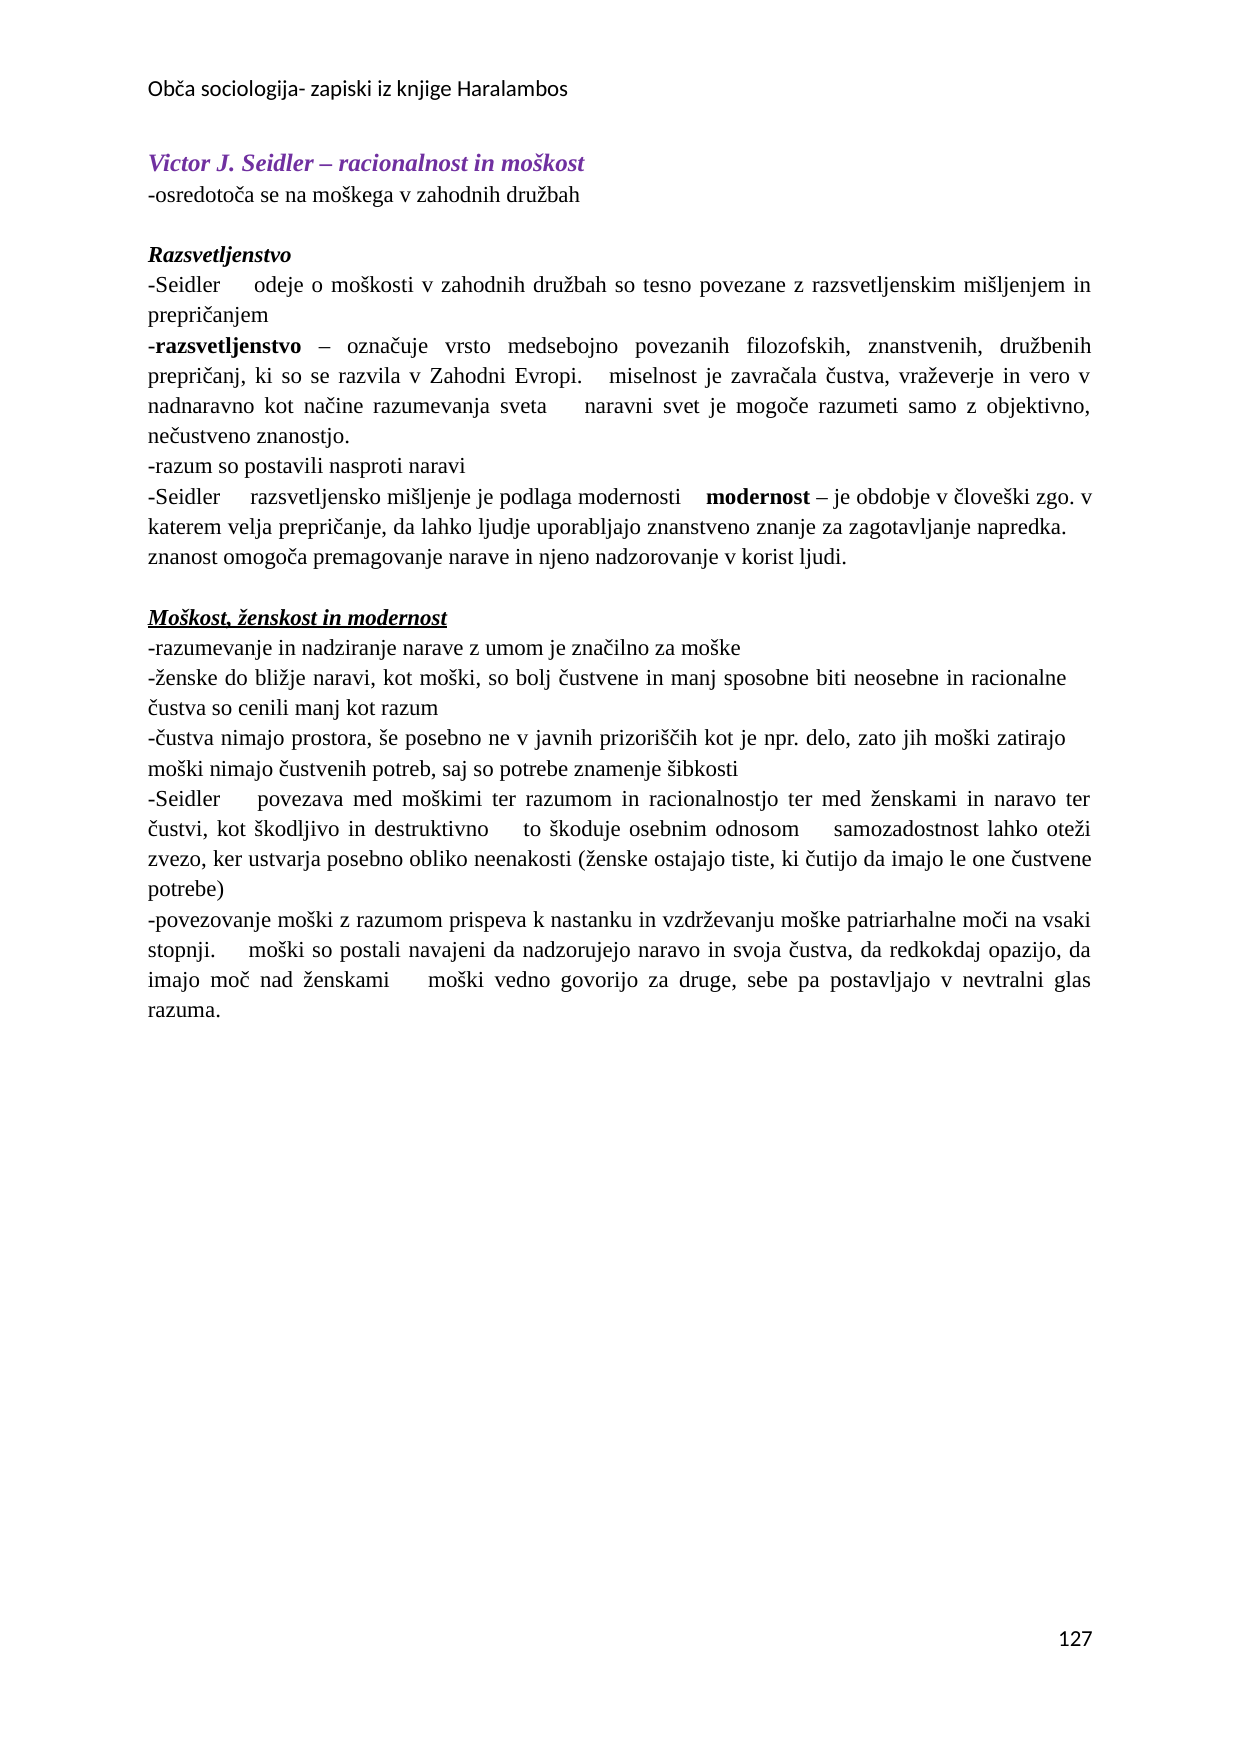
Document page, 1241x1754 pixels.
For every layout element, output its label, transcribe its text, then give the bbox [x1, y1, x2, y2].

text -Seidler  odeje o moškosti v zahodnih družbah so tesno povezane z razsvetljenskim mišljenjem in prepričanjem [148, 271, 1093, 328]
text -povezovanje moški z razumom prispeva k nastanku in vzdrževanju moške patriarhalne moči na vsaki stopnji.  moški so postali navajeni da nadzorujejo naravo in svoja čustva, da redkokdaj opazijo, da imajo moč nad ženskami  moški vedno govorijo za druge, sebe pa postavljajo v nevtralni glas razuma. [148, 906, 1093, 1023]
text -čustva nimajo prostora, še posebno ne v javnih prizoriščih kot je npr. delo, zato jih moški zatirajo  moški nimajo čustvenih potreb, saj so potrebe znamenje šibkosti [148, 724, 1093, 781]
text -razsvetljenstvo – označuje vrsto medsebojno povezanih filozofskih, znanstvenih, družbenih prepričanj, ki so se razvila v Zahodni Evropi. miselnost je zavračala čustva, vraževerje in vero v nadnaravno kot načine razumevanja sveta  naravni svet je mogoče razumeti samo z objektivno, nečustveno znanostjo. [148, 332, 1093, 449]
text -Seidler  razsvetljensko mišljenje je podlaga modernosti modernost – je obdobje v človeški zgo. v katerem velja prepričanje, da lahko ljudje uporabljajo znanstveno znanje za zagotavljanje napredka.  znanost omogoča premagovanje narave in njeno nadzorovanje v korist ljudi. [148, 483, 1093, 569]
text Victor J. Seidler – racionalnost in moškost [148, 148, 1093, 176]
text -Seidler  povezava med moškimi ter razumom in racionalnostjo ter med ženskami in naravo ter čustvi, kot škodljivo in destruktivno  to škoduje osebnim odnosom  samozadostnost lahko oteži zvezo, ker ustvarja posebno obliko neenakosti (ženske ostajajo tiste, ki čutijo da imajo le one čustvene potrebe) [148, 785, 1093, 902]
text Razsvetljenstvo [148, 241, 1093, 267]
text -ženske do bližje naravi, kot moški, so bolj čustvene in manj sposobne biti neosebne in racionalne  čustva so cenili manj kot razum [148, 664, 1093, 721]
text -razumevanje in nadziranje narave z umom je značilno za moške [148, 634, 1093, 660]
text -razum so postavili nasproti naravi [148, 452, 1093, 479]
text Moškost, ženskost in modernost [148, 603, 1093, 630]
text -osredotoča se na moškega v zahodnih družbah [148, 181, 1093, 207]
